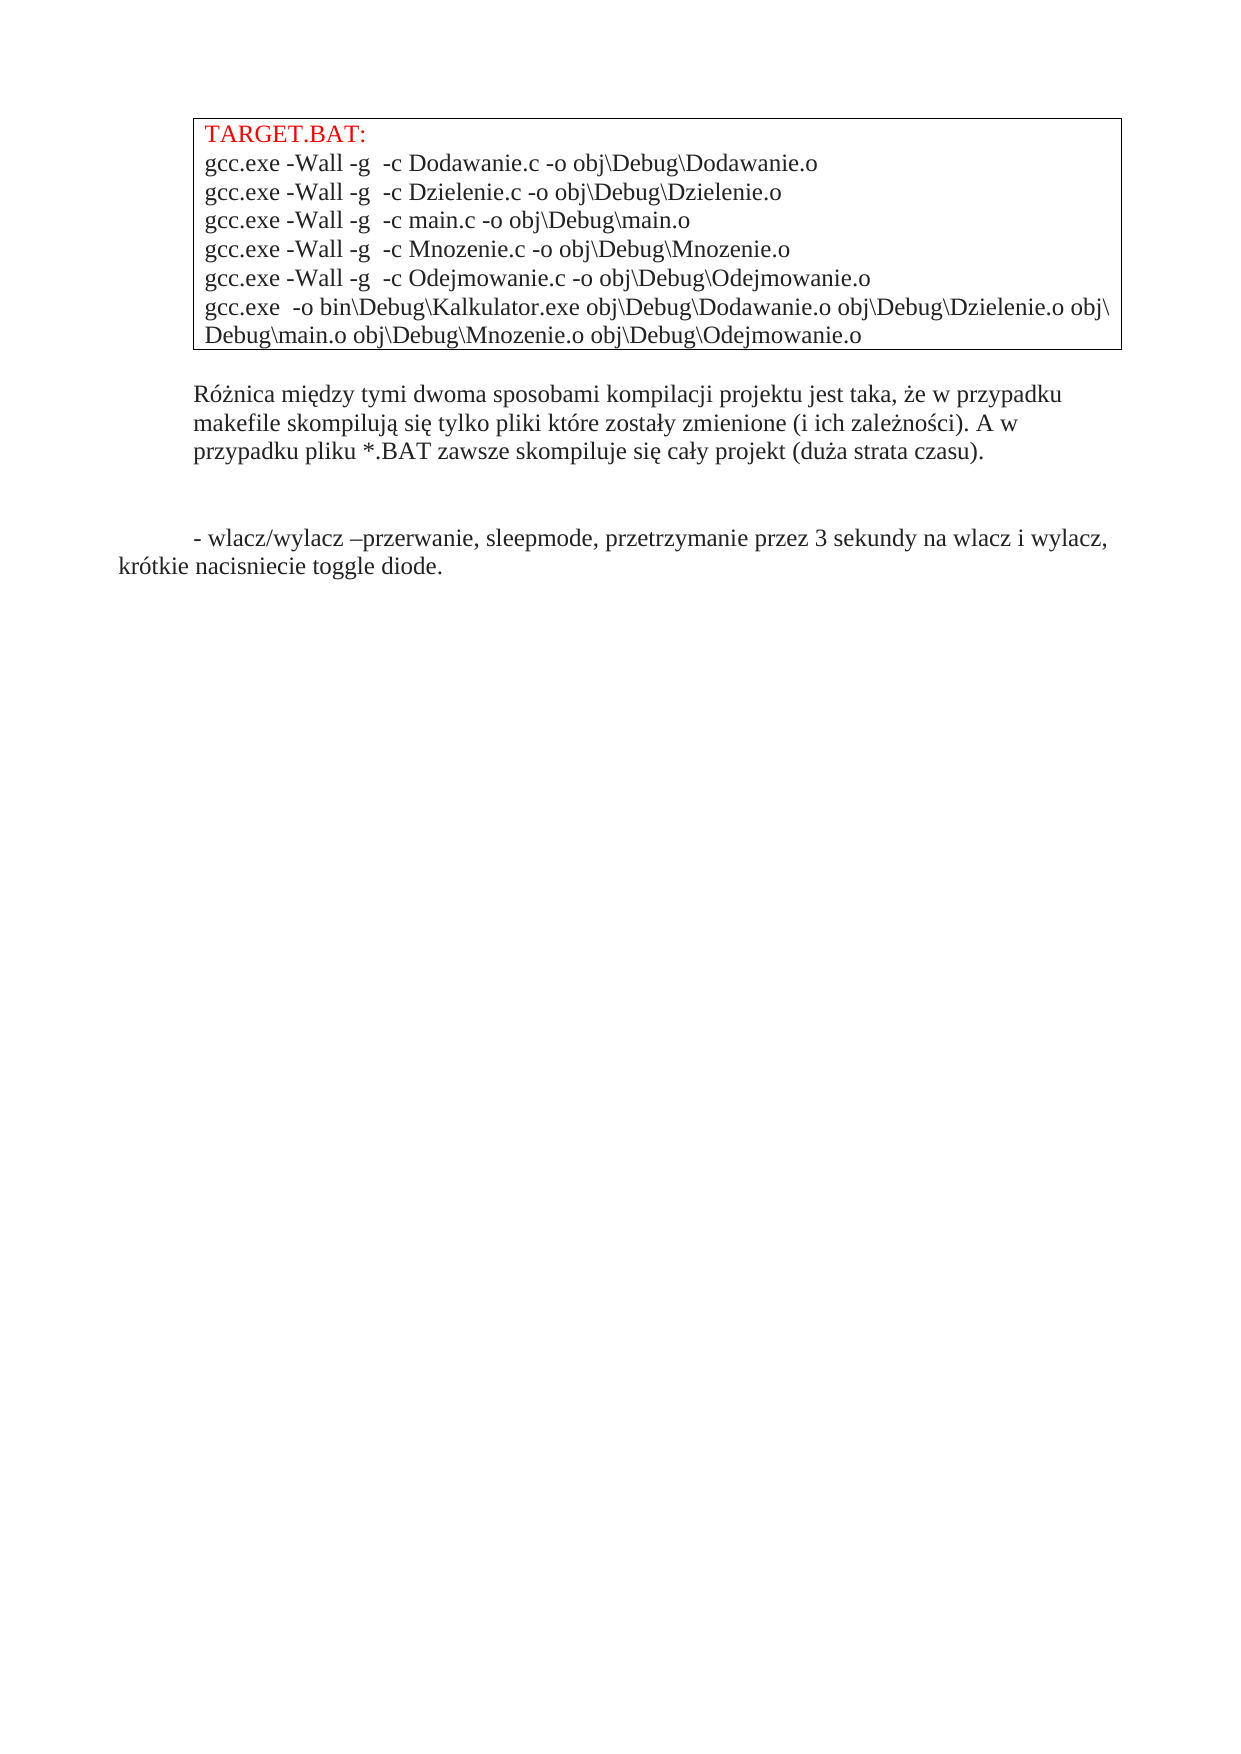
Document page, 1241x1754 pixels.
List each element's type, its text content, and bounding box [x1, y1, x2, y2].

table_cell TARGET.BAT: gcc.exe -Wall -g -c Dodawanie.c -o obj\Debug\Dodawanie.o gcc.exe -Wall -g -c Dzielenie.c -o obj\Debug\Dzielenie.o gcc.exe -Wall -g -c main.c -o obj\Debug\main.o gcc.exe -Wall -g -c Mnozenie.c -o obj\Debug\Mnozenie.o gcc.exe -Wall -g -c Odejmowanie.c -o obj\Debug\Odejmowanie.o gcc.exe -o bin\Debug\Kalkulator.exe obj\Debug\Dodawanie.o obj\Debug\Dzielenie.o obj\Debug\main.o obj\Debug\Mnozenie.o obj\Debug\Odejmowanie.o [194, 119, 1121, 349]
text Różnica między tymi dwoma sposobami kompilacji projektu jest taka, że w przypadku makefile skompilują się tylko pliki które zostały zmienione (i ich zależności). A w przypadku pliku *.BAT zawsze skompiluje się cały projekt (duża strata czasu). [193, 379, 1122, 465]
text - wlacz/wylacz –przerwanie, sleepmode, przetrzymanie przez 3 sekundy na wlacz i wylacz, krótkie nacisniecie toggle diode. [118, 523, 1122, 580]
